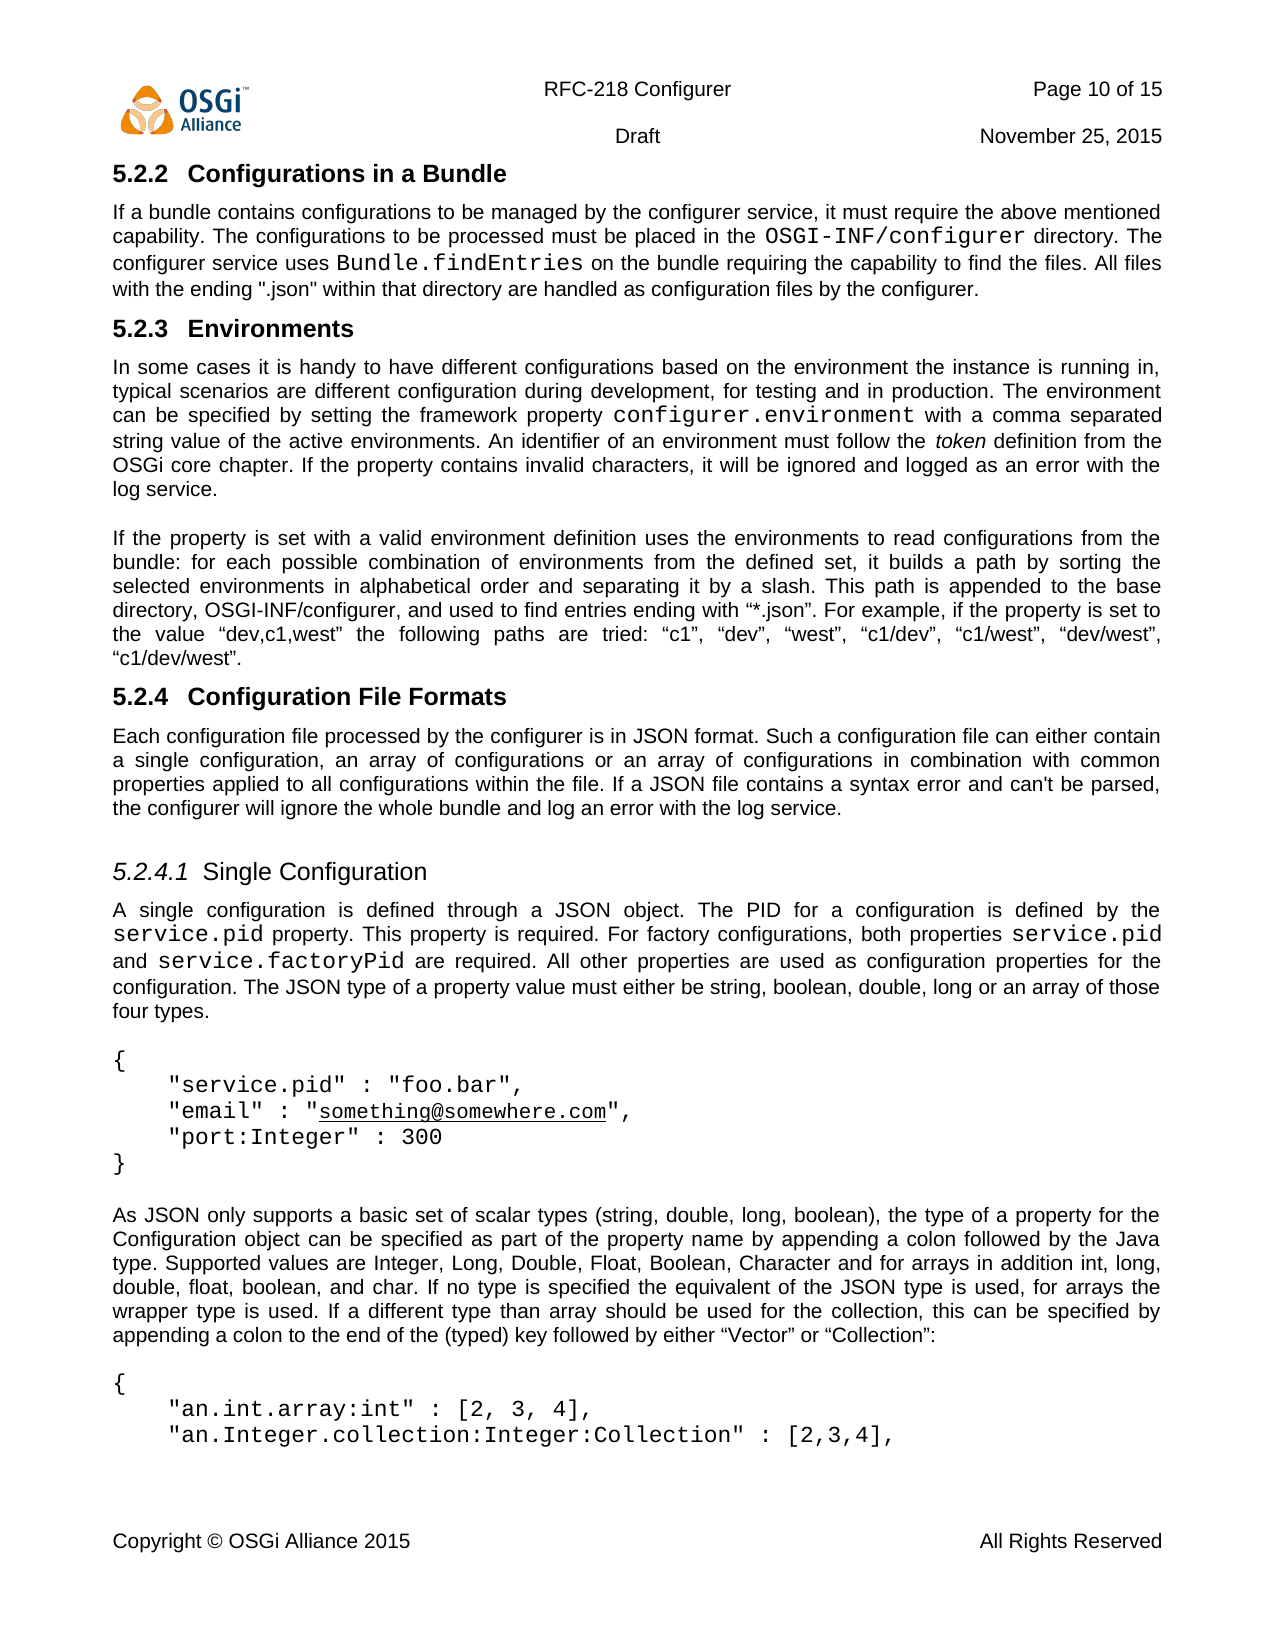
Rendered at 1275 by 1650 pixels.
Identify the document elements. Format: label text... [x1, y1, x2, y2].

text As JSON only supports a basic set of scalar types (string, double, long, boolean), the type of a property for the Configuration object can be specified as part of the property name by appending a colon followed by the Java type. Supported values are Integer, Long, Double, Float, Boolean, Character and for arrays in addition int, long, double, float, boolean, and char. If no type is specified the equivalent of the JSON type is used, for arrays the wrapper type is used. If a different type than array should be used for the collection, this can be specified by appending a colon to the end of the (typed) key followed by either “Vector” or “Collection”: [112, 1203, 1162, 1346]
text If a bundle contains configurations to be managed by the configurer service, it must require the above mentioned capability. The configurations to be processed must be placed in the OSGI-INF/configurer directory. The configurer service uses Bundle.findEntries on the bundle requiring the capability to find the files. All files with the ending ".json" within that directory are handled as configuration files by the configurer. [112, 200, 1162, 301]
picture [113, 78, 257, 142]
subtitle Single Configuration [112, 857, 1162, 886]
text In some cases it is handy to have different configurations based on the environment the instance is running in, typical scenarios are different configuration during development, for testing and in production. The environment can be specified by setting the framework property configurer.environment with a comma separated string value of the active environments. An identifier of an environment must follow the token definition from the OSGi core chapter. If the property contains invalid characters, it will be ignored and logged as an error with the log service. [112, 355, 1162, 501]
subtitle Environments [112, 313, 1162, 342]
text { "an.int.array:int" : [2, 3, 4], "an.Integer.collection:Integer:Collection" : [2,3,4], [112, 1371, 1162, 1449]
text If the property is set with a valid environment definition uses the environments to read configurations from the bundle: for each possible combination of environments from the defined set, it builds a path by sorting the selected environments in alphabetical order and separating it by a slash. This path is appended to the base directory, OSGI-INF/configurer, and used to find entries ending with “*.json”. For example, if the property is set to the value “dev,c1,west” the following paths are tried: “c1”, “dev”, “west”, “c1/dev”, “c1/west”, “dev/west”, “c1/dev/west”. [112, 526, 1162, 670]
text Each configuration file processed by the configurer is in JSON format. Such a configuration file can either contain a single configuration, an array of configurations or an array of configurations in combination with common properties applied to all configurations within the file. If a JSON file contains a syntax error and can't be parsed, the configurer will ignore the whole bundle and log an error with the log service. [112, 723, 1162, 819]
text { "service.pid" : "foo.bar", "email" : "something@somewhere.com", "port:Integer" : 300 } [112, 1048, 1162, 1178]
subtitle Configurations in a Bundle [112, 159, 1162, 188]
subtitle Configuration File Formats [112, 682, 1162, 711]
text A single configuration is defined through a JSON object. The PID for a configuration is defined by the service.pid property. This property is required. For factory configurations, both properties service.pid and service.factoryPid are required. All other properties are used as configuration properties for the configuration. The JSON type of a property value must either be string, boolean, double, long or an array of those four types. [112, 898, 1162, 1023]
